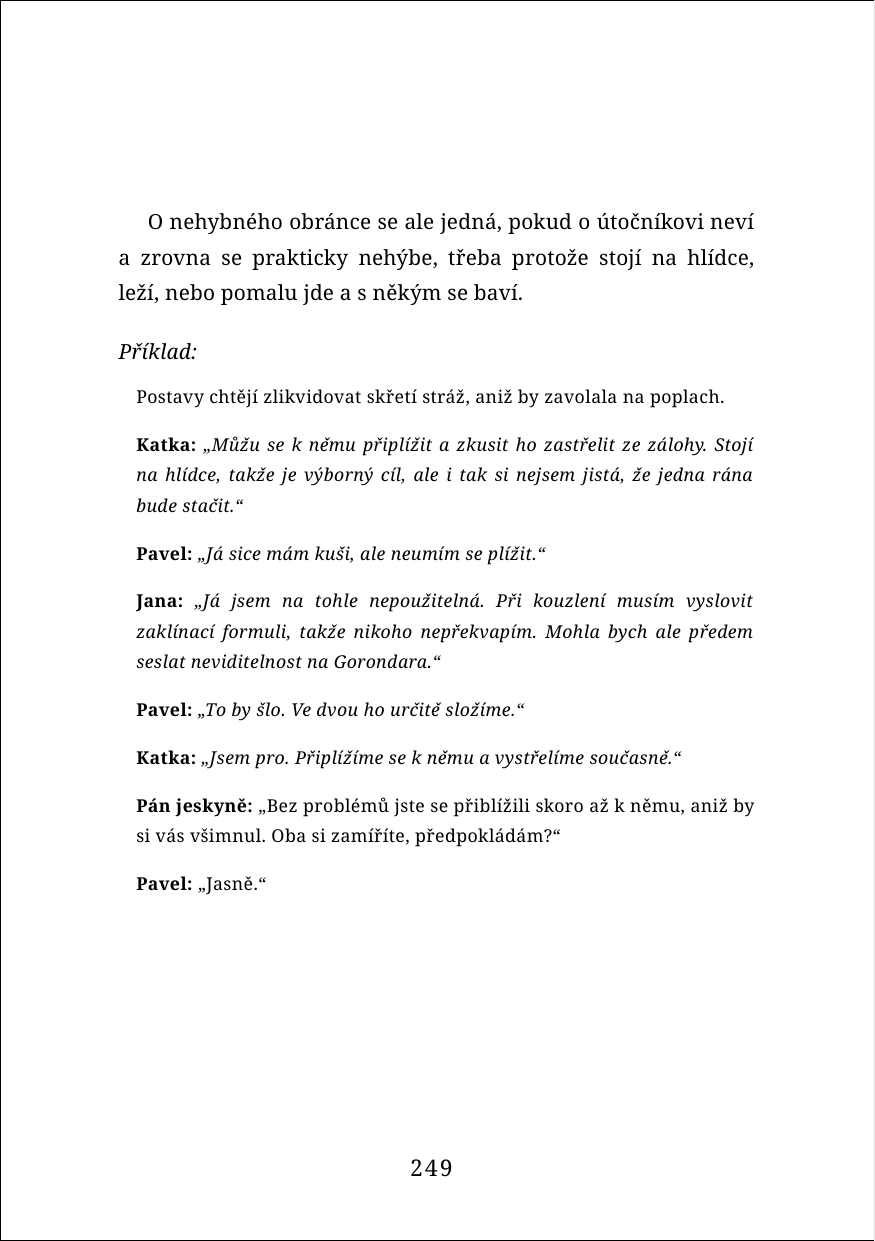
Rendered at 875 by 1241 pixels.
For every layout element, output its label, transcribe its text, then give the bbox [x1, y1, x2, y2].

text Katka: „Jsem pro. Připlížíme se k němu a vystřelíme současně.“ [136, 745, 756, 769]
text Pavel: „To by šlo. Ve dvou ho určitě složíme.“ [136, 697, 756, 721]
text Pán jeskyně: „Bez problémů jste se přiblížili skoro až k němu, aniž by si vás všimnul. Oba si zamíříte, předpokládám?“ [136, 793, 756, 847]
text Katka: „Můžu se k němu připlížit a zkusit ho zastřelit ze zálohy. Stojí na hlídce, takže je výborný cíl, ale i tak si nejsem jistá, že jedna rána bude stačit.“ [136, 433, 756, 517]
text Příklad: [118, 337, 756, 366]
text Postavy chtějí zlikvidovat skřetí stráž, aniž by zavolala na poplach. [136, 385, 756, 409]
text Jana: „Já jsem na tohle nepoužitelná. Při kouzlení musím vyslovit zaklínací formuli, takže nikoho nepřekvapím. Mohla bych ale předem seslat neviditelnost na Gorondara.“ [136, 589, 756, 673]
text Pavel: „Jasně.“ [136, 871, 756, 895]
text O nehybného obránce se ale jedná, pokud o útočníkovi neví a zrovna se prakticky nehýbe, třeba protože stojí na hlídce, leží, nebo pomalu jde a s někým se baví. [118, 172, 756, 307]
text Pavel: „Já sice mám kuši, ale neumím se plížit.“ [136, 541, 756, 565]
